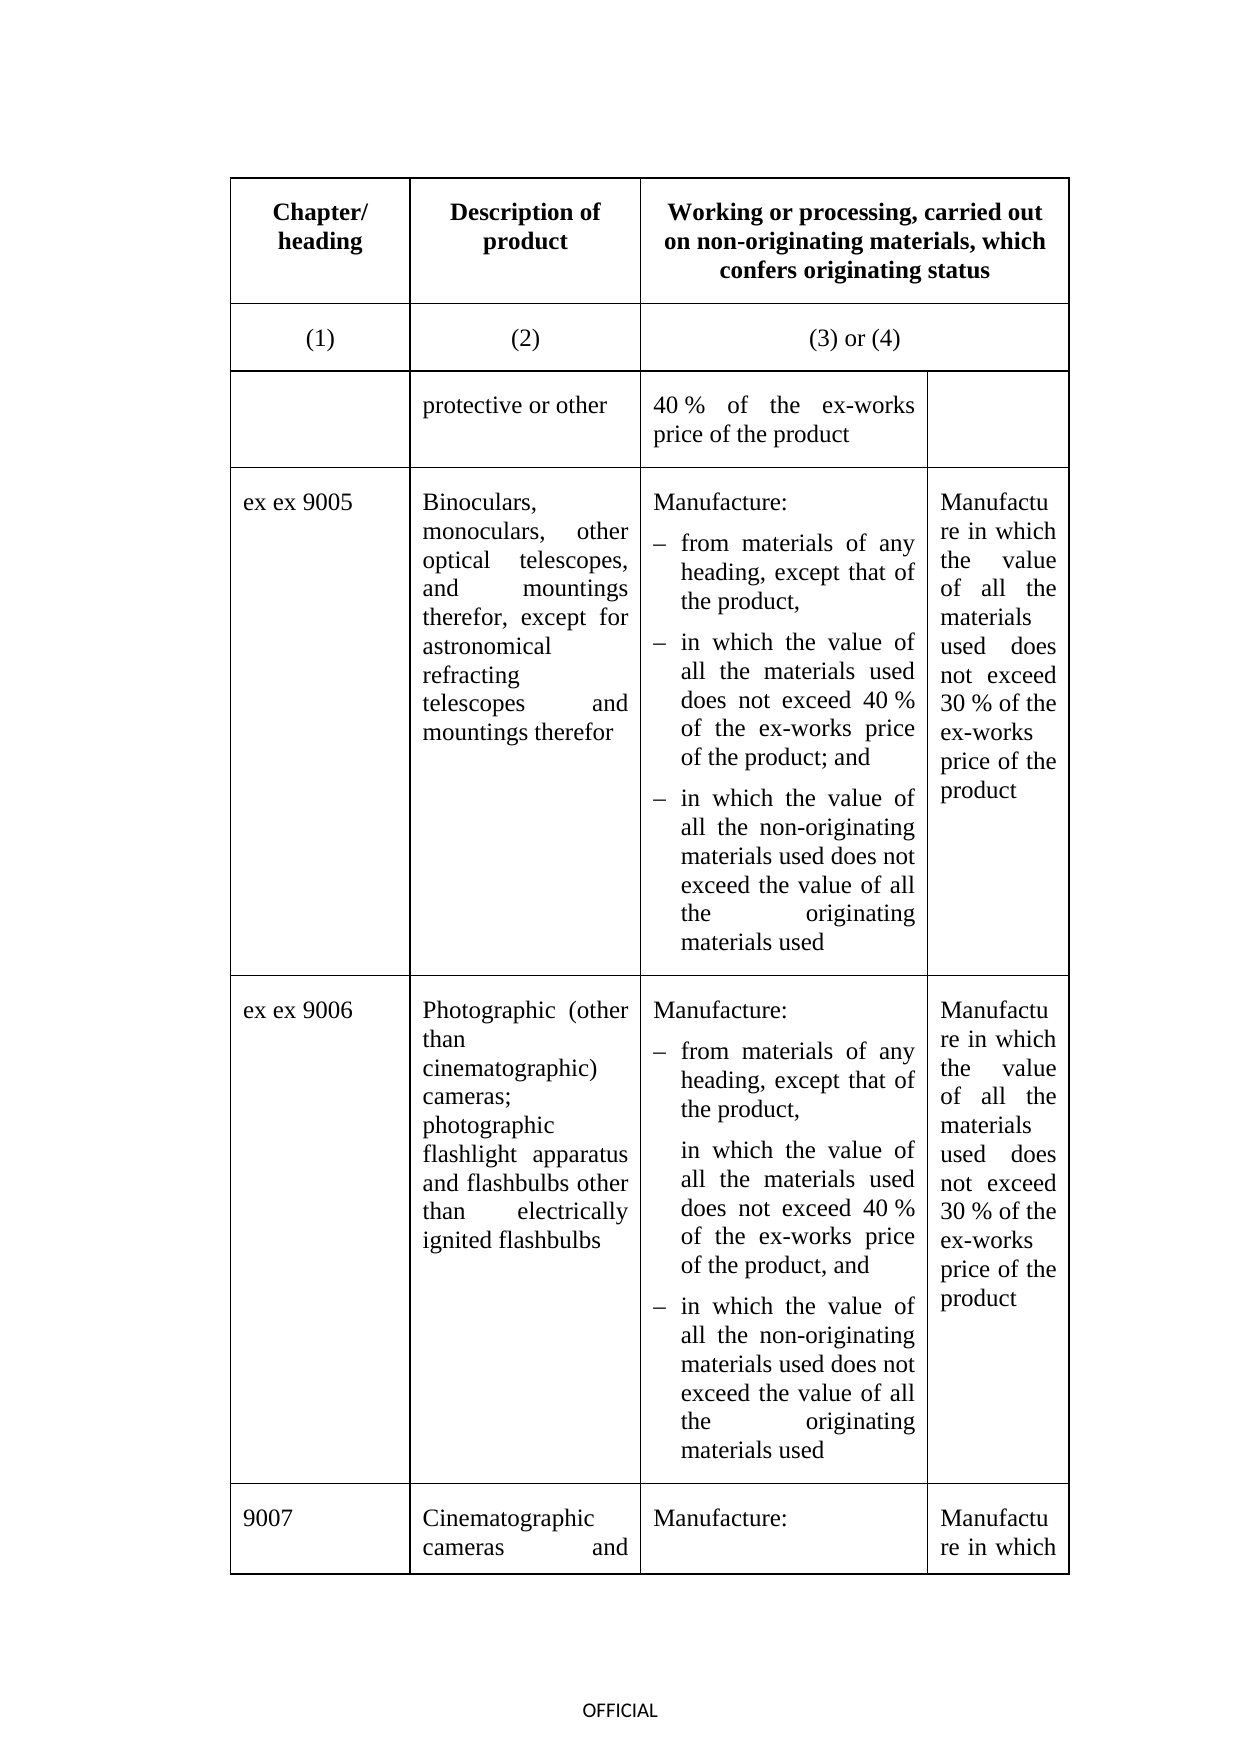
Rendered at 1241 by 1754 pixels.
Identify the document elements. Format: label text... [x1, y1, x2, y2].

table_cell ex ex 9006 [231, 976, 409, 1483]
table_cell Manufacture in which [928, 1484, 1068, 1573]
table_cell [653, 1129, 681, 1285]
table_cell in which the value of all the materials used does not exceed 40 % of the ex-works price of the product, and [681, 1129, 915, 1285]
table_header from materials of any heading, except that of the product, [681, 1030, 915, 1129]
table_cell – [653, 621, 681, 777]
table_header Description of product [411, 179, 640, 302]
table_header Working or processing, carried out on non-originating materials, which confers originating status [641, 179, 1068, 302]
table_cell (2) [411, 304, 640, 370]
table_cell Manufacture: [641, 976, 927, 1483]
table_cell Binoculars, monoculars, other optical telescopes, and mountings therefor, except for astronomical refracting telescopes and mountings therefor [411, 468, 640, 975]
table_cell Manufacture: [641, 468, 927, 975]
table_cell Manufacture: [641, 1484, 927, 1573]
table_cell in which the value of all the non-originating materials used does not exceed the value of all the originating materials used [681, 1285, 915, 1470]
table_cell (3) or (4) [641, 304, 1068, 370]
table_cell Cinematographic cameras and [411, 1484, 640, 1573]
table_cell [928, 372, 1068, 467]
table_cell ex ex 9005 [231, 468, 409, 975]
table_cell – [653, 1285, 681, 1470]
table_header – [653, 522, 681, 621]
table_cell (1) [231, 304, 409, 370]
table_cell Manufacture in which the value of all the materials used does not exceed 30 % of the ex-works price of the product [928, 468, 1068, 975]
table_header from materials of any heading, except that of the product, [681, 522, 915, 621]
table_cell in which the value of all the non-originating materials used does not exceed the value of all the originating materials used [681, 777, 915, 962]
table_cell protective or other [411, 372, 640, 467]
table_cell Manufacture in which the value of all the materials used does not exceed 30 % of the ex-works price of the product [928, 976, 1068, 1483]
table_cell [231, 372, 409, 467]
table_cell in which the value of all the materials used does not exceed 40 % of the ex-works price of the product; and [681, 621, 915, 777]
table_header Chapter/ heading [231, 179, 409, 302]
table_cell – [653, 777, 681, 962]
table_cell 9007 [231, 1484, 409, 1573]
table_cell 40 % of the ex-works price of the product [641, 372, 927, 467]
table_cell Photographic (other than cinematographic) cameras; photographic flashlight apparatus and flashbulbs other than electrically ignited flashbulbs [411, 976, 640, 1483]
table_header – [653, 1030, 681, 1129]
